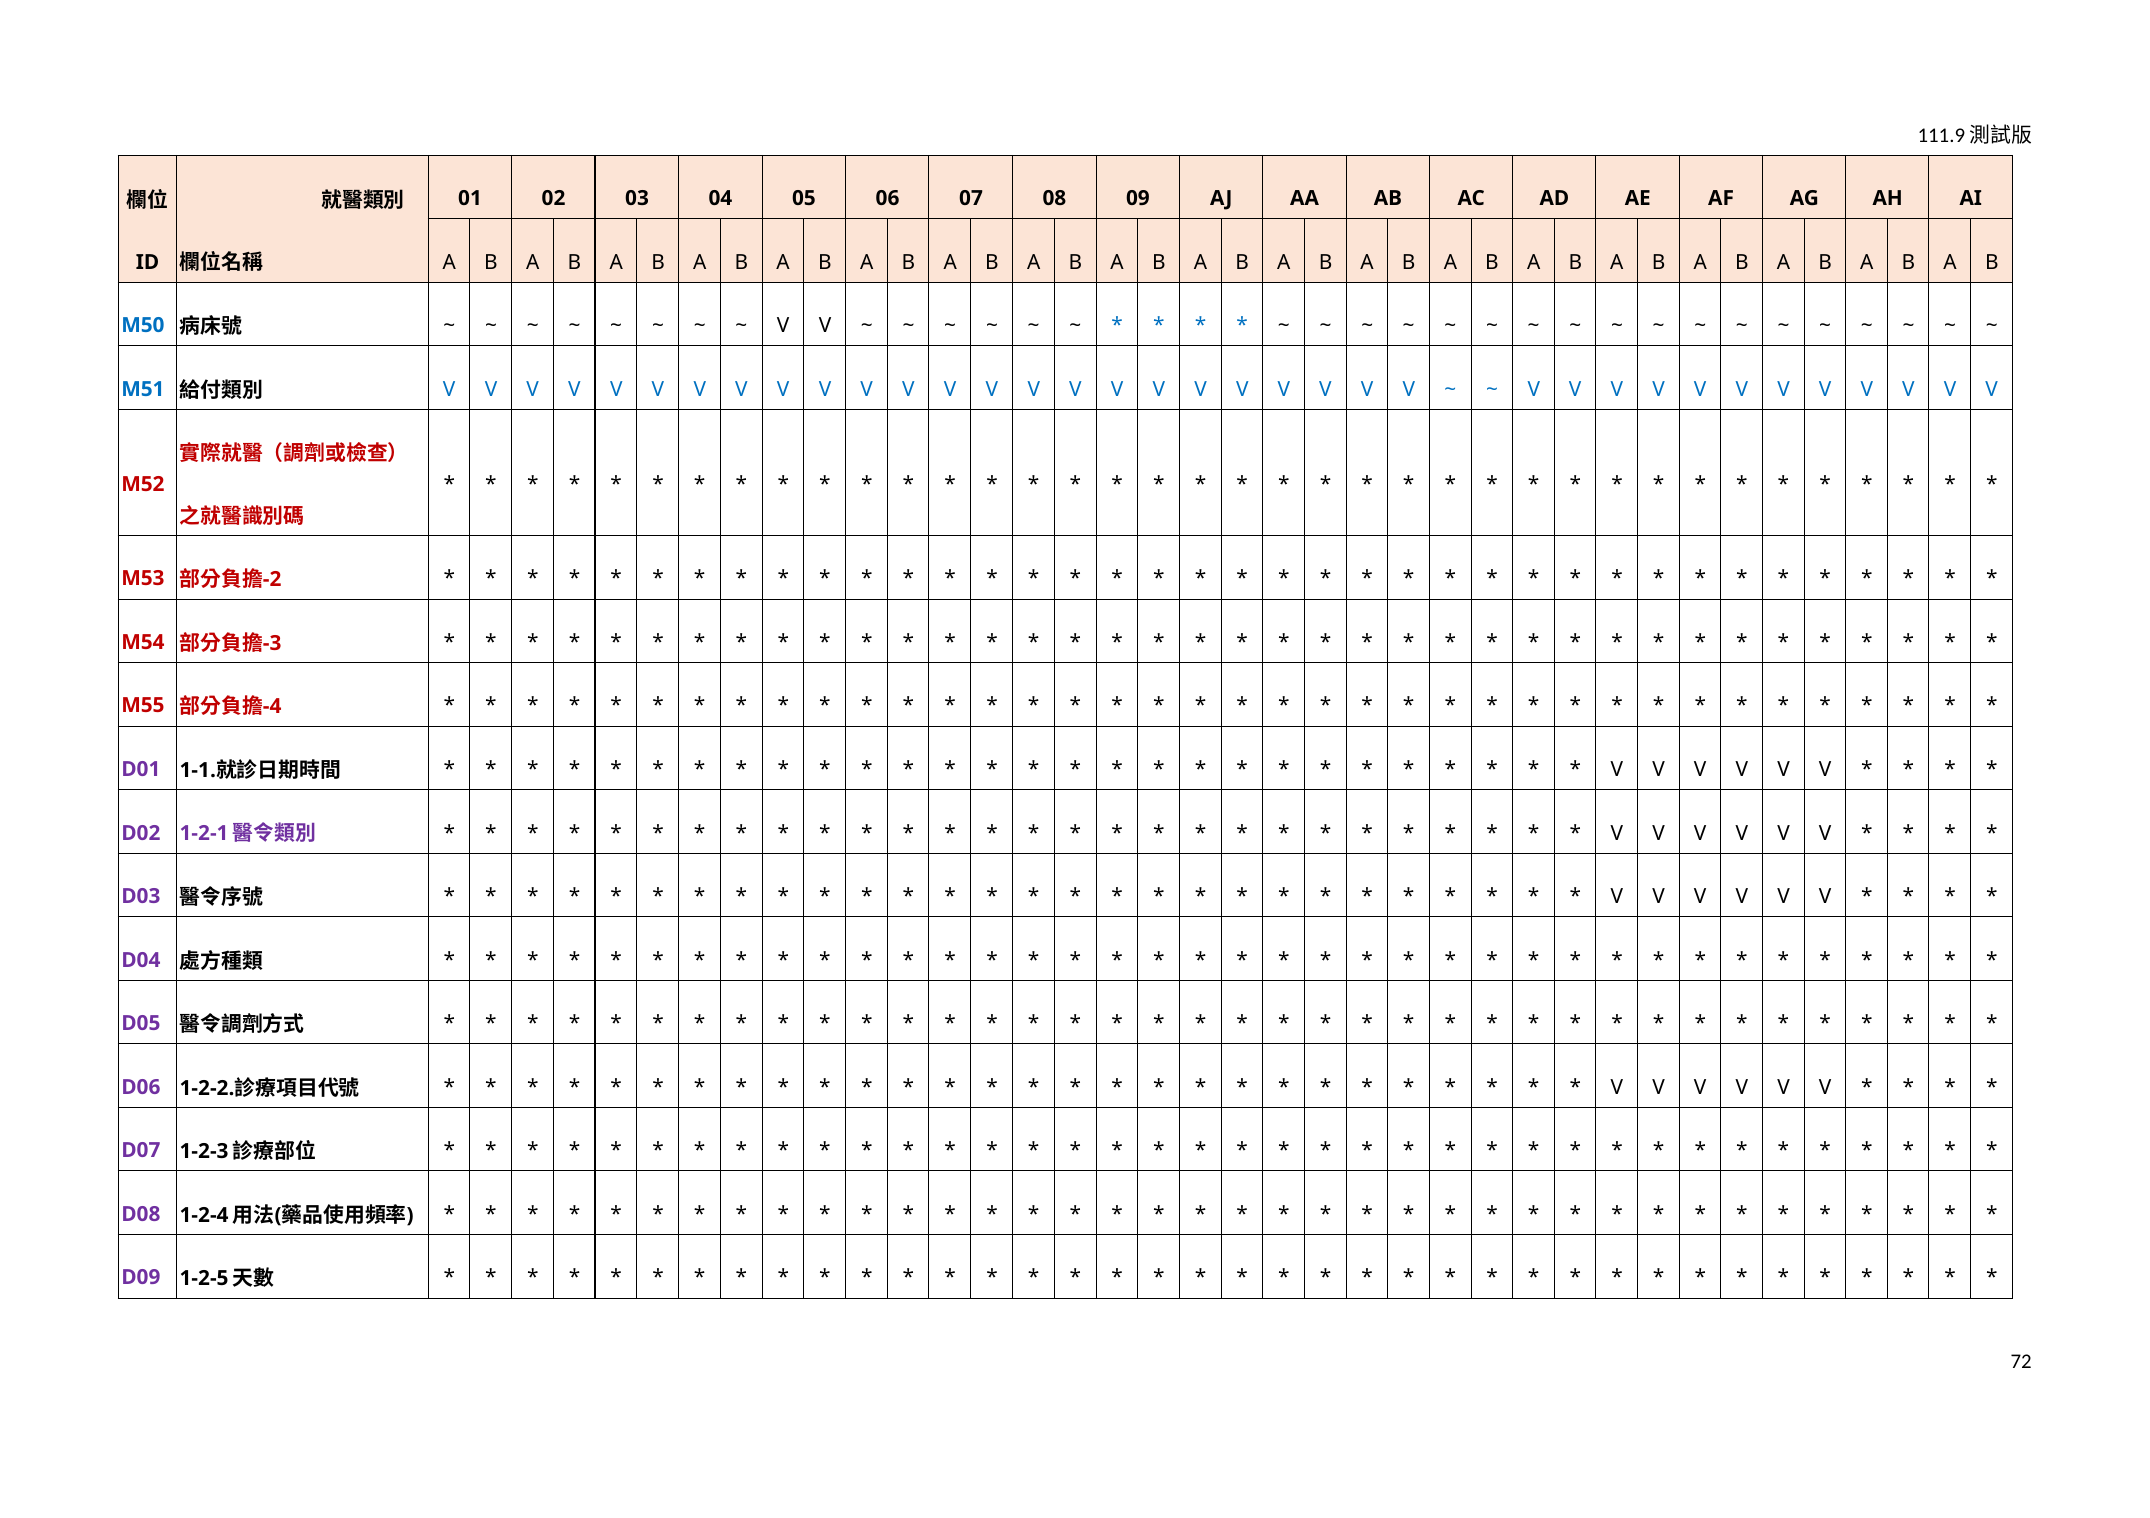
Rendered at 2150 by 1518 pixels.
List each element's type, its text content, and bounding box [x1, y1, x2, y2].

table_cell * [1097, 1171, 1137, 1234]
table_cell * [1055, 1235, 1096, 1297]
table_cell * [596, 727, 636, 789]
table_cell * [929, 854, 970, 916]
table_cell * [1430, 981, 1471, 1043]
table_cell * [1472, 917, 1512, 980]
table_cell V [1638, 346, 1679, 409]
table_cell * [1388, 1044, 1429, 1107]
table_cell * [1929, 1108, 1970, 1170]
table_cell * [971, 663, 1012, 726]
table_cell * [1929, 790, 1970, 853]
table_cell B [804, 219, 845, 282]
table_cell * [1347, 1171, 1387, 1234]
table_cell B [554, 219, 594, 282]
table_cell * [1013, 1108, 1054, 1170]
table_cell * [1929, 727, 1970, 789]
table_cell V [512, 346, 553, 409]
table_cell V [1721, 346, 1762, 409]
table_cell * [1971, 854, 2012, 916]
table_header AB [1347, 156, 1429, 218]
table_cell A [512, 219, 553, 282]
table_cell ~ [1388, 283, 1429, 345]
table_cell * [512, 1235, 553, 1297]
table_cell * [1763, 1171, 1804, 1234]
table_cell * [1971, 600, 2012, 662]
table_cell * [1805, 600, 1845, 662]
table_cell V [763, 283, 803, 345]
table_cell B [1305, 219, 1346, 282]
table_cell * [1430, 1235, 1471, 1297]
table_cell * [1222, 1171, 1262, 1234]
table_cell * [929, 600, 970, 662]
table_cell * [470, 854, 511, 916]
table_cell * [971, 790, 1012, 853]
table_cell * [1472, 1235, 1512, 1297]
table_cell V [763, 346, 803, 409]
table_cell * [1513, 600, 1554, 662]
table_cell ~ [679, 283, 720, 345]
table_cell * [429, 600, 469, 662]
table_cell * [1971, 410, 2012, 535]
table_cell * [1347, 981, 1387, 1043]
table_cell ~ [846, 283, 887, 345]
table_cell * [1472, 981, 1512, 1043]
table_cell V [1805, 790, 1845, 853]
table_cell * [1638, 917, 1679, 980]
table_cell * [429, 536, 469, 598]
table_cell * [929, 917, 970, 980]
table_cell * [1347, 727, 1387, 789]
table_cell * [763, 727, 803, 789]
table_cell * [1222, 917, 1262, 980]
table_cell * [846, 981, 887, 1043]
table_cell * [1888, 1044, 1928, 1107]
table_cell * [512, 1044, 553, 1107]
table_cell V [1638, 854, 1679, 916]
table_cell ~ [1763, 283, 1804, 345]
table_cell * [1846, 917, 1887, 980]
table_cell B [1388, 219, 1429, 282]
table_cell * [470, 410, 511, 535]
table_cell * [1180, 663, 1221, 726]
table_cell * [1971, 727, 2012, 789]
table_cell V [929, 346, 970, 409]
table_cell * [554, 981, 594, 1043]
table_cell ~ [1846, 283, 1887, 345]
table_cell * [679, 854, 720, 916]
table_cell * [637, 663, 678, 726]
table_cell * [929, 727, 970, 789]
table_cell * [804, 981, 845, 1043]
table_cell * [804, 1171, 845, 1234]
table_cell * [1971, 1108, 2012, 1170]
table_cell * [1097, 410, 1137, 535]
table_cell V [1138, 346, 1179, 409]
table_cell * [429, 410, 469, 535]
table_cell * [1347, 536, 1387, 598]
table_cell * [554, 854, 594, 916]
table_cell * [1596, 981, 1637, 1043]
table_cell * [679, 1108, 720, 1170]
table_cell * [1388, 727, 1429, 789]
table_cell V [1763, 790, 1804, 853]
table_cell * [1222, 600, 1262, 662]
table_cell ~ [1305, 283, 1346, 345]
table_cell * [1430, 1171, 1471, 1234]
table_cell * [1430, 663, 1471, 726]
table_cell * [1305, 410, 1346, 535]
table_cell V [1721, 854, 1762, 916]
table_cell * [1596, 600, 1637, 662]
table_cell ~ [1555, 283, 1595, 345]
table_cell * [1721, 1235, 1762, 1297]
table_cell * [971, 917, 1012, 980]
table_cell * [888, 1044, 928, 1107]
table_cell * [596, 790, 636, 853]
table_cell * [1055, 536, 1096, 598]
table_cell * [1347, 854, 1387, 916]
table_cell * [763, 917, 803, 980]
table_cell V [1888, 346, 1928, 409]
table_cell * [1055, 727, 1096, 789]
table_cell V [1596, 727, 1637, 789]
table_cell * [1263, 1171, 1304, 1234]
table_header AF [1680, 156, 1762, 218]
table_cell * [846, 727, 887, 789]
table_cell * [846, 854, 887, 916]
table_cell 醫令序號 [177, 854, 428, 916]
table_cell * [721, 1044, 762, 1107]
table_cell * [929, 1108, 970, 1170]
table_cell * [888, 981, 928, 1043]
table_cell * [804, 1044, 845, 1107]
table_cell * [1596, 1235, 1637, 1297]
table_cell V [679, 346, 720, 409]
table_cell * [637, 1108, 678, 1170]
table_cell 病床號 [177, 283, 428, 345]
table_cell V [1638, 790, 1679, 853]
table_cell * [1929, 1171, 1970, 1234]
table_cell * [1929, 981, 1970, 1043]
table_cell * [1513, 981, 1554, 1043]
table_cell * [721, 854, 762, 916]
table_cell ~ [1347, 283, 1387, 345]
table_cell 1-2-5天數 [177, 1235, 428, 1297]
table_cell * [1138, 1171, 1179, 1234]
table_cell * [1680, 600, 1720, 662]
table_cell * [429, 727, 469, 789]
table_cell V [1596, 854, 1637, 916]
table_header AA [1263, 156, 1346, 218]
table_cell * [1888, 727, 1928, 789]
table_cell * [554, 536, 594, 598]
table_cell ~ [429, 283, 469, 345]
table_cell * [929, 536, 970, 598]
table_cell * [596, 917, 636, 980]
table_cell * [721, 1108, 762, 1170]
table_cell * [1472, 854, 1512, 916]
table_cell * [1888, 790, 1928, 853]
table_cell * [721, 790, 762, 853]
table_cell * [763, 663, 803, 726]
table_cell * [1222, 981, 1262, 1043]
table_cell B [1472, 219, 1512, 282]
table_cell * [470, 1235, 511, 1297]
table_cell ~ [1430, 283, 1471, 345]
table_cell * [1555, 854, 1595, 916]
table_cell * [1888, 536, 1928, 598]
table_cell * [1763, 663, 1804, 726]
table_cell * [1596, 1108, 1637, 1170]
table_cell * [596, 536, 636, 598]
table_cell * [637, 1171, 678, 1234]
table_cell * [1721, 600, 1762, 662]
table_cell ~ [1971, 283, 2012, 345]
table_cell * [679, 1044, 720, 1107]
table_cell * [971, 981, 1012, 1043]
table_cell * [1763, 600, 1804, 662]
table_cell 1-2-1醫令類別 [177, 790, 428, 853]
table_cell * [846, 1044, 887, 1107]
table_cell * [1472, 1171, 1512, 1234]
table_cell * [721, 727, 762, 789]
table_cell * [1638, 1235, 1679, 1297]
table_cell * [1097, 1044, 1137, 1107]
table_cell V [1596, 346, 1637, 409]
table_cell ~ [470, 283, 511, 345]
table_cell V [1846, 346, 1887, 409]
table_cell * [1388, 917, 1429, 980]
table_cell * [1138, 981, 1179, 1043]
table_cell M52 [119, 410, 176, 535]
table_cell * [1263, 981, 1304, 1043]
table_cell ~ [1055, 283, 1096, 345]
table_cell M53 [119, 536, 176, 598]
table_cell V [1680, 1044, 1720, 1107]
table_cell * [679, 600, 720, 662]
table_cell * [596, 1235, 636, 1297]
table_cell * [637, 727, 678, 789]
table_header AH [1846, 156, 1928, 218]
table_cell V [804, 346, 845, 409]
table_cell * [888, 663, 928, 726]
table_cell * [1721, 1171, 1762, 1234]
table_cell V [1055, 346, 1096, 409]
table_cell * [1971, 536, 2012, 598]
table_cell * [1846, 1108, 1887, 1170]
table_cell * [721, 663, 762, 726]
table_cell * [763, 536, 803, 598]
table_cell * [637, 1235, 678, 1297]
table_cell ~ [554, 283, 594, 345]
table_cell * [1638, 981, 1679, 1043]
table_cell * [1805, 981, 1845, 1043]
table_cell * [596, 1044, 636, 1107]
table_cell * [1680, 1235, 1720, 1297]
table_cell * [1013, 981, 1054, 1043]
table_cell V [1763, 346, 1804, 409]
table_cell * [1805, 410, 1845, 535]
table_cell * [1097, 854, 1137, 916]
table_cell * [1638, 536, 1679, 598]
table_cell * [1596, 917, 1637, 980]
table_cell * [1263, 1108, 1304, 1170]
table_cell * [1929, 536, 1970, 598]
table_cell * [1347, 1044, 1387, 1107]
table_cell * [1263, 1044, 1304, 1107]
table_cell * [1513, 727, 1554, 789]
table_cell A [679, 219, 720, 282]
table_cell * [596, 854, 636, 916]
table_cell * [763, 1108, 803, 1170]
table_cell ~ [1680, 283, 1720, 345]
table_header 就醫類別 欄位名稱 [177, 156, 428, 282]
table_cell * [763, 1171, 803, 1234]
table_cell * [1472, 536, 1512, 598]
table_cell V [1596, 790, 1637, 853]
table_cell B [971, 219, 1012, 282]
table_cell V [596, 346, 636, 409]
table_cell * [763, 1044, 803, 1107]
table_cell * [679, 981, 720, 1043]
table_cell * [888, 1235, 928, 1297]
table_cell * [1430, 790, 1471, 853]
table_cell * [1971, 663, 2012, 726]
table_cell * [763, 790, 803, 853]
table_cell * [1680, 917, 1720, 980]
table_cell * [804, 790, 845, 853]
table_cell * [1430, 917, 1471, 980]
table_header 04 [679, 156, 762, 218]
table_cell * [1097, 790, 1137, 853]
table_cell * [846, 917, 887, 980]
table_cell M50 [119, 283, 176, 345]
table_cell A [1596, 219, 1637, 282]
table_cell V [721, 346, 762, 409]
table_cell M51 [119, 346, 176, 409]
table_cell * [929, 410, 970, 535]
table_cell V [1721, 727, 1762, 789]
table_cell * [971, 727, 1012, 789]
table_cell * [1513, 917, 1554, 980]
table_cell ~ [1513, 283, 1554, 345]
table_cell * [470, 600, 511, 662]
table_cell 部分負擔-3 [177, 600, 428, 662]
table_cell * [637, 536, 678, 598]
table_cell * [1388, 1171, 1429, 1234]
table_cell * [1263, 790, 1304, 853]
table_cell * [1138, 663, 1179, 726]
table_cell A [1929, 219, 1970, 282]
table_cell * [1305, 727, 1346, 789]
table_cell * [1721, 410, 1762, 535]
table_cell * [1763, 981, 1804, 1043]
table_cell * [1347, 1235, 1387, 1297]
table_cell * [1180, 790, 1221, 853]
table_cell * [1055, 1171, 1096, 1234]
table_cell * [429, 790, 469, 853]
table_cell * [1138, 854, 1179, 916]
table_cell * [929, 790, 970, 853]
table_cell * [763, 600, 803, 662]
table_cell * [554, 1171, 594, 1234]
table_cell * [1929, 854, 1970, 916]
table_cell * [1222, 536, 1262, 598]
table_cell * [1472, 1044, 1512, 1107]
table_cell * [1180, 600, 1221, 662]
table_cell ~ [1638, 283, 1679, 345]
table_cell 處方種類 [177, 917, 428, 980]
table_cell * [1763, 1235, 1804, 1297]
table_cell * [929, 1044, 970, 1107]
table_cell * [470, 663, 511, 726]
table_cell ~ [971, 283, 1012, 345]
table_cell * [596, 981, 636, 1043]
table_cell B [1555, 219, 1595, 282]
table_cell * [1263, 663, 1304, 726]
table_cell 給付類別 [177, 346, 428, 409]
table_cell * [721, 600, 762, 662]
table_header 09 [1097, 156, 1179, 218]
table_cell * [470, 536, 511, 598]
table_cell * [1763, 536, 1804, 598]
table_cell * [1305, 917, 1346, 980]
table_cell B [1971, 219, 2012, 282]
table_cell * [596, 1171, 636, 1234]
table_cell * [888, 1108, 928, 1170]
table_cell * [1013, 600, 1054, 662]
table_cell * [971, 1171, 1012, 1234]
table_cell * [554, 790, 594, 853]
table_cell * [1513, 1235, 1554, 1297]
table_cell * [1472, 1108, 1512, 1170]
table_cell * [1138, 536, 1179, 598]
table_cell * [1555, 600, 1595, 662]
table_cell * [1680, 410, 1720, 535]
table_cell * [1472, 727, 1512, 789]
table_cell * [721, 917, 762, 980]
table_cell M54 [119, 600, 176, 662]
table_cell * [429, 1235, 469, 1297]
table_cell ~ [1805, 283, 1845, 345]
table_cell * [1055, 917, 1096, 980]
table_cell * [512, 1171, 553, 1234]
table_cell * [846, 1171, 887, 1234]
table_cell A [1846, 219, 1887, 282]
table_cell * [846, 536, 887, 598]
table_cell * [1763, 917, 1804, 980]
table_cell V [1721, 790, 1762, 853]
table_cell * [554, 1044, 594, 1107]
table_cell * [1263, 854, 1304, 916]
table_cell V [1971, 346, 2012, 409]
table_cell * [929, 981, 970, 1043]
table_cell * [804, 536, 845, 598]
table_cell * [470, 1044, 511, 1107]
table_cell * [1347, 790, 1387, 853]
table_cell * [1513, 790, 1554, 853]
table_cell V [1347, 346, 1387, 409]
table_cell * [1305, 1108, 1346, 1170]
table_cell * [470, 790, 511, 853]
table_cell * [929, 1171, 970, 1234]
table_cell 實際就醫（調劑或檢查）之就醫識別碼 [177, 410, 428, 535]
table_cell D09 [119, 1235, 176, 1297]
table_cell * [1138, 600, 1179, 662]
table_cell V [1721, 1044, 1762, 1107]
table_cell * [1846, 727, 1887, 789]
table_cell A [1013, 219, 1054, 282]
table_cell ~ [596, 283, 636, 345]
table_cell * [1596, 536, 1637, 598]
table_cell * [1971, 981, 2012, 1043]
table_cell * [1222, 1044, 1262, 1107]
table_cell ~ [1721, 283, 1762, 345]
table_cell * [971, 1108, 1012, 1170]
table_cell A [763, 219, 803, 282]
table_cell * [1971, 790, 2012, 853]
table_cell * [1430, 854, 1471, 916]
table_cell * [1347, 600, 1387, 662]
table_cell * [1180, 1044, 1221, 1107]
table_cell * [1971, 1171, 2012, 1234]
table_cell * [1347, 917, 1387, 980]
table_cell * [721, 536, 762, 598]
table_cell A [1097, 219, 1137, 282]
table_cell * [1430, 536, 1471, 598]
table_cell M55 [119, 663, 176, 726]
table_cell * [1721, 1108, 1762, 1170]
table_cell * [1305, 981, 1346, 1043]
table_cell * [1929, 410, 1970, 535]
table_cell 1-2-4用法(藥品使用頻率) [177, 1171, 428, 1234]
table_cell * [1888, 1108, 1928, 1170]
table_cell * [1430, 1108, 1471, 1170]
table_cell * [1347, 663, 1387, 726]
table_cell * [804, 1235, 845, 1297]
table_cell ~ [1263, 283, 1304, 345]
table_cell * [1055, 790, 1096, 853]
table_cell V [1555, 346, 1595, 409]
table_cell ~ [637, 283, 678, 345]
table_cell A [1263, 219, 1304, 282]
table_cell ~ [888, 283, 928, 345]
table_cell B [1138, 219, 1179, 282]
table_cell * [429, 1044, 469, 1107]
table_cell V [888, 346, 928, 409]
table_cell * [512, 727, 553, 789]
table_cell B [1638, 219, 1679, 282]
table_cell * [1180, 727, 1221, 789]
table_cell D02 [119, 790, 176, 853]
table_cell * [1680, 981, 1720, 1043]
table_cell D07 [119, 1108, 176, 1170]
table_cell * [596, 600, 636, 662]
table_cell * [1763, 410, 1804, 535]
table_cell * [804, 410, 845, 535]
table_cell * [1263, 1235, 1304, 1297]
table_cell D08 [119, 1171, 176, 1234]
table_cell * [971, 1044, 1012, 1107]
table_cell V [1805, 854, 1845, 916]
table_cell * [1305, 600, 1346, 662]
table_cell * [679, 536, 720, 598]
table_cell * [554, 1108, 594, 1170]
table_cell * [846, 600, 887, 662]
table_cell * [1013, 663, 1054, 726]
table_cell V [1680, 346, 1720, 409]
table_cell * [1013, 1171, 1054, 1234]
table_cell * [1097, 663, 1137, 726]
table_cell * [1305, 663, 1346, 726]
table_cell * [1555, 790, 1595, 853]
table_cell * [1222, 663, 1262, 726]
table_cell * [1055, 1044, 1096, 1107]
table_cell D04 [119, 917, 176, 980]
table_cell * [1055, 410, 1096, 535]
table_header 欄位 ID [119, 156, 176, 282]
table_cell * [888, 727, 928, 789]
table_cell * [1388, 536, 1429, 598]
table_header 06 [846, 156, 928, 218]
table_cell * [1263, 600, 1304, 662]
table_cell ~ [929, 283, 970, 345]
table_cell * [1472, 600, 1512, 662]
table_cell * [846, 1108, 887, 1170]
table_cell * [1888, 1235, 1928, 1297]
table_cell * [1013, 536, 1054, 598]
table_cell * [1055, 663, 1096, 726]
table_cell * [1180, 536, 1221, 598]
table_cell * [1513, 410, 1554, 535]
table_cell * [971, 1235, 1012, 1297]
table_cell * [1305, 1171, 1346, 1234]
table_cell * [1805, 1108, 1845, 1170]
table_cell * [929, 663, 970, 726]
table_cell * [429, 917, 469, 980]
table_cell * [1347, 1108, 1387, 1170]
table_cell * [512, 917, 553, 980]
table_cell * [1263, 410, 1304, 535]
table_cell 1-2-2.診療項目代號 [177, 1044, 428, 1107]
table_cell * [470, 917, 511, 980]
table_cell * [1846, 1235, 1887, 1297]
table_cell * [554, 600, 594, 662]
table_cell * [1596, 1171, 1637, 1234]
table_cell * [554, 727, 594, 789]
table_cell * [1929, 917, 1970, 980]
table_cell V [1513, 346, 1554, 409]
table_cell * [1263, 536, 1304, 598]
table_cell * [679, 1235, 720, 1297]
table_cell * [1013, 917, 1054, 980]
table_cell V [971, 346, 1012, 409]
table_cell * [429, 854, 469, 916]
table_cell ~ [1929, 283, 1970, 345]
table_cell * [1596, 663, 1637, 726]
table_cell * [846, 410, 887, 535]
table_cell * [1430, 410, 1471, 535]
table_cell * [1846, 1044, 1887, 1107]
table_cell * [1513, 663, 1554, 726]
table_cell V [1763, 854, 1804, 916]
table_cell V [1263, 346, 1304, 409]
table_header 03 [596, 156, 678, 218]
table_cell * [1055, 854, 1096, 916]
table_cell * [1888, 410, 1928, 535]
table_cell * [1805, 1235, 1845, 1297]
table_cell * [1180, 981, 1221, 1043]
table_cell V [1180, 346, 1221, 409]
table_cell ~ [1472, 346, 1512, 409]
table_cell * [596, 663, 636, 726]
table_cell * [429, 663, 469, 726]
table_cell * [721, 981, 762, 1043]
table_cell * [1888, 600, 1928, 662]
table_cell B [1888, 219, 1928, 282]
table_cell * [1555, 727, 1595, 789]
table_cell * [1180, 1108, 1221, 1170]
table_cell * [1805, 917, 1845, 980]
table_cell B [637, 219, 678, 282]
table_header 01 [429, 156, 511, 218]
table_cell * [1388, 410, 1429, 535]
table_cell * [763, 1235, 803, 1297]
table_cell * [1222, 410, 1262, 535]
table_cell * [971, 600, 1012, 662]
table_cell * [1138, 410, 1179, 535]
table_cell V [1596, 1044, 1637, 1107]
table_cell * [1929, 600, 1970, 662]
table_cell * [470, 1108, 511, 1170]
table_cell * [888, 790, 928, 853]
table_cell * [1388, 1108, 1429, 1170]
table_cell * [804, 917, 845, 980]
table_cell * [512, 536, 553, 598]
table_header AE [1596, 156, 1679, 218]
table_cell B [470, 219, 511, 282]
table_cell * [721, 1171, 762, 1234]
table_cell * [1555, 1108, 1595, 1170]
table_cell * [1721, 663, 1762, 726]
table_cell * [846, 790, 887, 853]
table_cell V [1929, 346, 1970, 409]
table_cell * [846, 1235, 887, 1297]
table_cell * [1180, 410, 1221, 535]
table_cell * [763, 410, 803, 535]
table_cell * [1180, 854, 1221, 916]
table_cell * [1138, 283, 1179, 345]
table_cell * [1721, 981, 1762, 1043]
table_cell V [1222, 346, 1262, 409]
table_cell * [1846, 1171, 1887, 1234]
table_cell * [1513, 1044, 1554, 1107]
table_cell D05 [119, 981, 176, 1043]
table_cell * [1097, 727, 1137, 789]
table_cell * [429, 981, 469, 1043]
table_cell * [1055, 981, 1096, 1043]
table_cell * [1097, 1108, 1137, 1170]
table_cell * [1388, 981, 1429, 1043]
table_cell * [1555, 536, 1595, 598]
table_cell * [1305, 854, 1346, 916]
table_cell * [1805, 536, 1845, 598]
table_cell * [1180, 1171, 1221, 1234]
table_cell * [1513, 1108, 1554, 1170]
table_cell * [1263, 727, 1304, 789]
table_cell * [1680, 1108, 1720, 1170]
table_cell A [596, 219, 636, 282]
table_cell V [1763, 727, 1804, 789]
table_cell V [429, 346, 469, 409]
table_cell * [804, 1108, 845, 1170]
table_cell A [1680, 219, 1720, 282]
table_cell 部分負擔-4 [177, 663, 428, 726]
table_cell * [1222, 790, 1262, 853]
table_cell * [1055, 600, 1096, 662]
table_cell A [929, 219, 970, 282]
table_cell * [1680, 1171, 1720, 1234]
table_cell * [1638, 600, 1679, 662]
table_cell * [1013, 1235, 1054, 1297]
table_cell * [721, 410, 762, 535]
table_cell * [1138, 917, 1179, 980]
table_cell * [888, 536, 928, 598]
table_cell * [1388, 663, 1429, 726]
table_cell V [554, 346, 594, 409]
table_cell * [1805, 1171, 1845, 1234]
table_cell 部分負擔-2 [177, 536, 428, 598]
table_cell * [763, 981, 803, 1043]
table_cell * [1888, 917, 1928, 980]
table_cell * [1555, 981, 1595, 1043]
table_cell * [679, 1171, 720, 1234]
table_cell * [1222, 1108, 1262, 1170]
table_cell * [637, 917, 678, 980]
table_cell * [1555, 663, 1595, 726]
table_cell ~ [1888, 283, 1928, 345]
table_cell * [1888, 981, 1928, 1043]
table_cell D06 [119, 1044, 176, 1107]
table_cell * [637, 1044, 678, 1107]
table_cell * [1097, 283, 1137, 345]
table_header 08 [1013, 156, 1096, 218]
table_header AJ [1180, 156, 1262, 218]
table_cell * [637, 410, 678, 535]
table_cell 1-1.就診日期時間 [177, 727, 428, 789]
table_cell * [1888, 663, 1928, 726]
table_cell * [721, 1235, 762, 1297]
table_cell V [1805, 346, 1845, 409]
table_cell B [1805, 219, 1845, 282]
table_cell * [470, 727, 511, 789]
table_cell * [1430, 600, 1471, 662]
table_cell * [971, 536, 1012, 598]
table_cell * [971, 410, 1012, 535]
table_cell * [1180, 1235, 1221, 1297]
table_cell * [512, 410, 553, 535]
table_cell V [1805, 1044, 1845, 1107]
table_cell V [1680, 727, 1720, 789]
table_cell * [971, 854, 1012, 916]
table_cell V [470, 346, 511, 409]
table_cell V [1097, 346, 1137, 409]
table_cell * [1305, 1235, 1346, 1297]
table_cell * [804, 600, 845, 662]
table_cell * [679, 727, 720, 789]
table_cell * [512, 663, 553, 726]
table_cell ~ [1013, 283, 1054, 345]
table_cell B [1222, 219, 1262, 282]
table_cell * [888, 854, 928, 916]
table_cell * [1472, 410, 1512, 535]
table_cell * [1513, 1171, 1554, 1234]
table_cell V [1680, 854, 1720, 916]
table_cell * [1138, 1044, 1179, 1107]
table_cell V [1305, 346, 1346, 409]
table_cell * [888, 600, 928, 662]
table_cell V [846, 346, 887, 409]
table_cell * [470, 981, 511, 1043]
table_cell * [1638, 1171, 1679, 1234]
table_cell * [1388, 790, 1429, 853]
table_cell A [1763, 219, 1804, 282]
table_cell * [429, 1108, 469, 1170]
table_header 07 [929, 156, 1012, 218]
table_cell * [1846, 410, 1887, 535]
table_cell * [1388, 854, 1429, 916]
table_cell * [1305, 536, 1346, 598]
table_cell * [1971, 917, 2012, 980]
table_cell * [1222, 727, 1262, 789]
table_cell * [804, 854, 845, 916]
table_cell V [1638, 727, 1679, 789]
table_cell * [1305, 790, 1346, 853]
table_cell * [1097, 1235, 1137, 1297]
table_cell A [846, 219, 887, 282]
table_cell * [1138, 1235, 1179, 1297]
table_cell * [1013, 790, 1054, 853]
table_cell * [1472, 663, 1512, 726]
table_cell * [512, 600, 553, 662]
table_cell * [804, 727, 845, 789]
table_cell * [1263, 917, 1304, 980]
table_cell * [888, 410, 928, 535]
table_cell * [1513, 854, 1554, 916]
table_cell * [1555, 1044, 1595, 1107]
table_cell V [804, 283, 845, 345]
table_cell * [637, 600, 678, 662]
table_cell * [596, 1108, 636, 1170]
table_cell * [1846, 600, 1887, 662]
table_cell * [679, 663, 720, 726]
table_cell * [929, 1235, 970, 1297]
table_cell A [1180, 219, 1221, 282]
table_cell * [1222, 1235, 1262, 1297]
table_cell * [1180, 917, 1221, 980]
table_cell * [1097, 917, 1137, 980]
table_cell * [804, 663, 845, 726]
table_cell * [1222, 283, 1262, 345]
table_cell * [1929, 1044, 1970, 1107]
table_cell * [1138, 790, 1179, 853]
table_cell * [1388, 600, 1429, 662]
table_cell * [1013, 1044, 1054, 1107]
table_cell * [1888, 1171, 1928, 1234]
table_cell * [1472, 790, 1512, 853]
table_cell * [1846, 536, 1887, 598]
table_cell * [1971, 1044, 2012, 1107]
table_cell * [1638, 1108, 1679, 1170]
table_header AC [1430, 156, 1512, 218]
table_cell * [1805, 663, 1845, 726]
table_cell A [1347, 219, 1387, 282]
table_cell * [1347, 410, 1387, 535]
table_cell D03 [119, 854, 176, 916]
table_cell * [1388, 1235, 1429, 1297]
table_cell V [1763, 1044, 1804, 1107]
table_cell * [1846, 981, 1887, 1043]
table_cell * [1013, 854, 1054, 916]
table_cell * [512, 981, 553, 1043]
table_cell * [1097, 600, 1137, 662]
table_cell * [1555, 1171, 1595, 1234]
table_cell * [1013, 727, 1054, 789]
table_cell * [1888, 854, 1928, 916]
table_cell V [1013, 346, 1054, 409]
table_cell * [1680, 536, 1720, 598]
table_cell ~ [512, 283, 553, 345]
table_cell * [1721, 917, 1762, 980]
table_cell * [1180, 283, 1221, 345]
table_cell * [1555, 1235, 1595, 1297]
table_cell A [1430, 219, 1471, 282]
table_cell * [1430, 727, 1471, 789]
table_cell * [679, 790, 720, 853]
table_cell B [721, 219, 762, 282]
table_cell B [1721, 219, 1762, 282]
table_cell * [888, 917, 928, 980]
table_header AG [1763, 156, 1845, 218]
table_cell * [554, 663, 594, 726]
table_cell 醫令調劑方式 [177, 981, 428, 1043]
table_cell * [512, 790, 553, 853]
table_cell * [554, 917, 594, 980]
table_cell * [1138, 1108, 1179, 1170]
table_cell * [1305, 1044, 1346, 1107]
table_cell V [1680, 790, 1720, 853]
table_cell A [429, 219, 469, 282]
table_cell * [679, 917, 720, 980]
table_cell * [1929, 1235, 1970, 1297]
table_cell * [1513, 536, 1554, 598]
table_cell * [1222, 854, 1262, 916]
table_cell * [554, 410, 594, 535]
table_cell ~ [1596, 283, 1637, 345]
table_cell V [1805, 727, 1845, 789]
table_cell * [1846, 854, 1887, 916]
table_cell ~ [721, 283, 762, 345]
table_cell * [1555, 917, 1595, 980]
table_cell * [763, 854, 803, 916]
table_cell * [1680, 663, 1720, 726]
table_cell B [1055, 219, 1096, 282]
table_cell B [888, 219, 928, 282]
table_cell * [1555, 410, 1595, 535]
table_cell D01 [119, 727, 176, 789]
table_header 05 [763, 156, 845, 218]
table_cell * [1138, 727, 1179, 789]
table_cell * [512, 854, 553, 916]
table_cell ~ [1472, 283, 1512, 345]
table_cell * [429, 1171, 469, 1234]
table_cell 1-2-3診療部位 [177, 1108, 428, 1170]
table_cell * [637, 981, 678, 1043]
table_header AD [1513, 156, 1595, 218]
table_cell V [1388, 346, 1429, 409]
table_header 02 [512, 156, 594, 218]
table_cell * [1596, 410, 1637, 535]
table_cell * [554, 1235, 594, 1297]
table_cell A [1513, 219, 1554, 282]
table_cell * [1097, 981, 1137, 1043]
table_cell * [1846, 663, 1887, 726]
table_cell * [679, 410, 720, 535]
table_header AI [1929, 156, 2012, 218]
table_cell * [1055, 1108, 1096, 1170]
table_cell * [1638, 410, 1679, 535]
table_cell * [637, 854, 678, 916]
table_cell * [1013, 410, 1054, 535]
table_cell * [888, 1171, 928, 1234]
table_cell * [596, 410, 636, 535]
table_cell V [1638, 1044, 1679, 1107]
table_cell * [1971, 1235, 2012, 1297]
table_cell V [637, 346, 678, 409]
table_cell ~ [1430, 346, 1471, 409]
table_cell * [512, 1108, 553, 1170]
table_cell * [470, 1171, 511, 1234]
table_cell * [1929, 663, 1970, 726]
table_cell * [637, 790, 678, 853]
table_cell * [1430, 1044, 1471, 1107]
table_cell * [846, 663, 887, 726]
table_cell * [1721, 536, 1762, 598]
table_cell * [1097, 536, 1137, 598]
table_cell * [1846, 790, 1887, 853]
table_cell * [1638, 663, 1679, 726]
table_cell * [1763, 1108, 1804, 1170]
